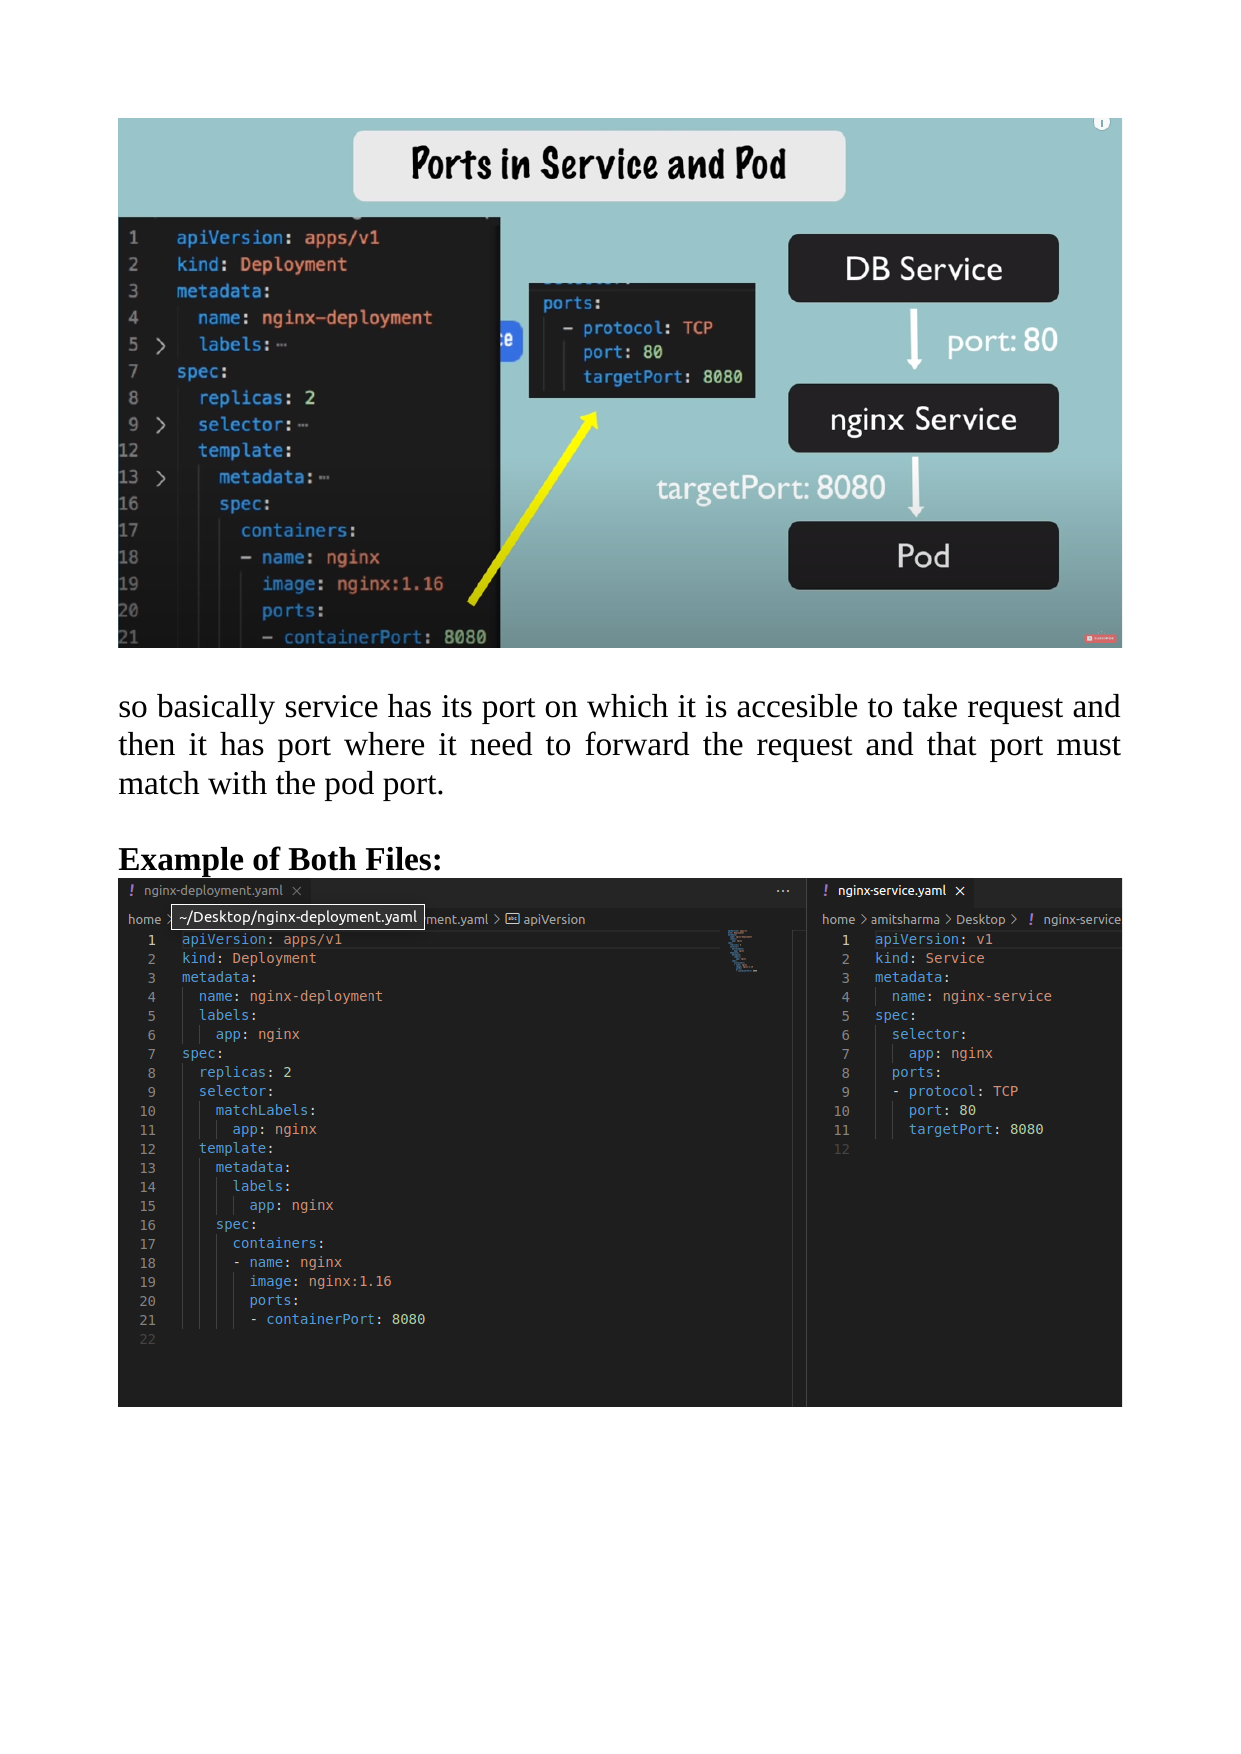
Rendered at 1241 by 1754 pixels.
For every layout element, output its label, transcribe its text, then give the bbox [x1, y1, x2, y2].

picture [118, 118, 1123, 648]
text so basically service has its port on which it is accesible to take request and then it has port where it need to forward the request and that port must match with the pod port. [118, 686, 1122, 801]
picture [118, 878, 1123, 1407]
text Example of Both Files: [118, 840, 1122, 878]
